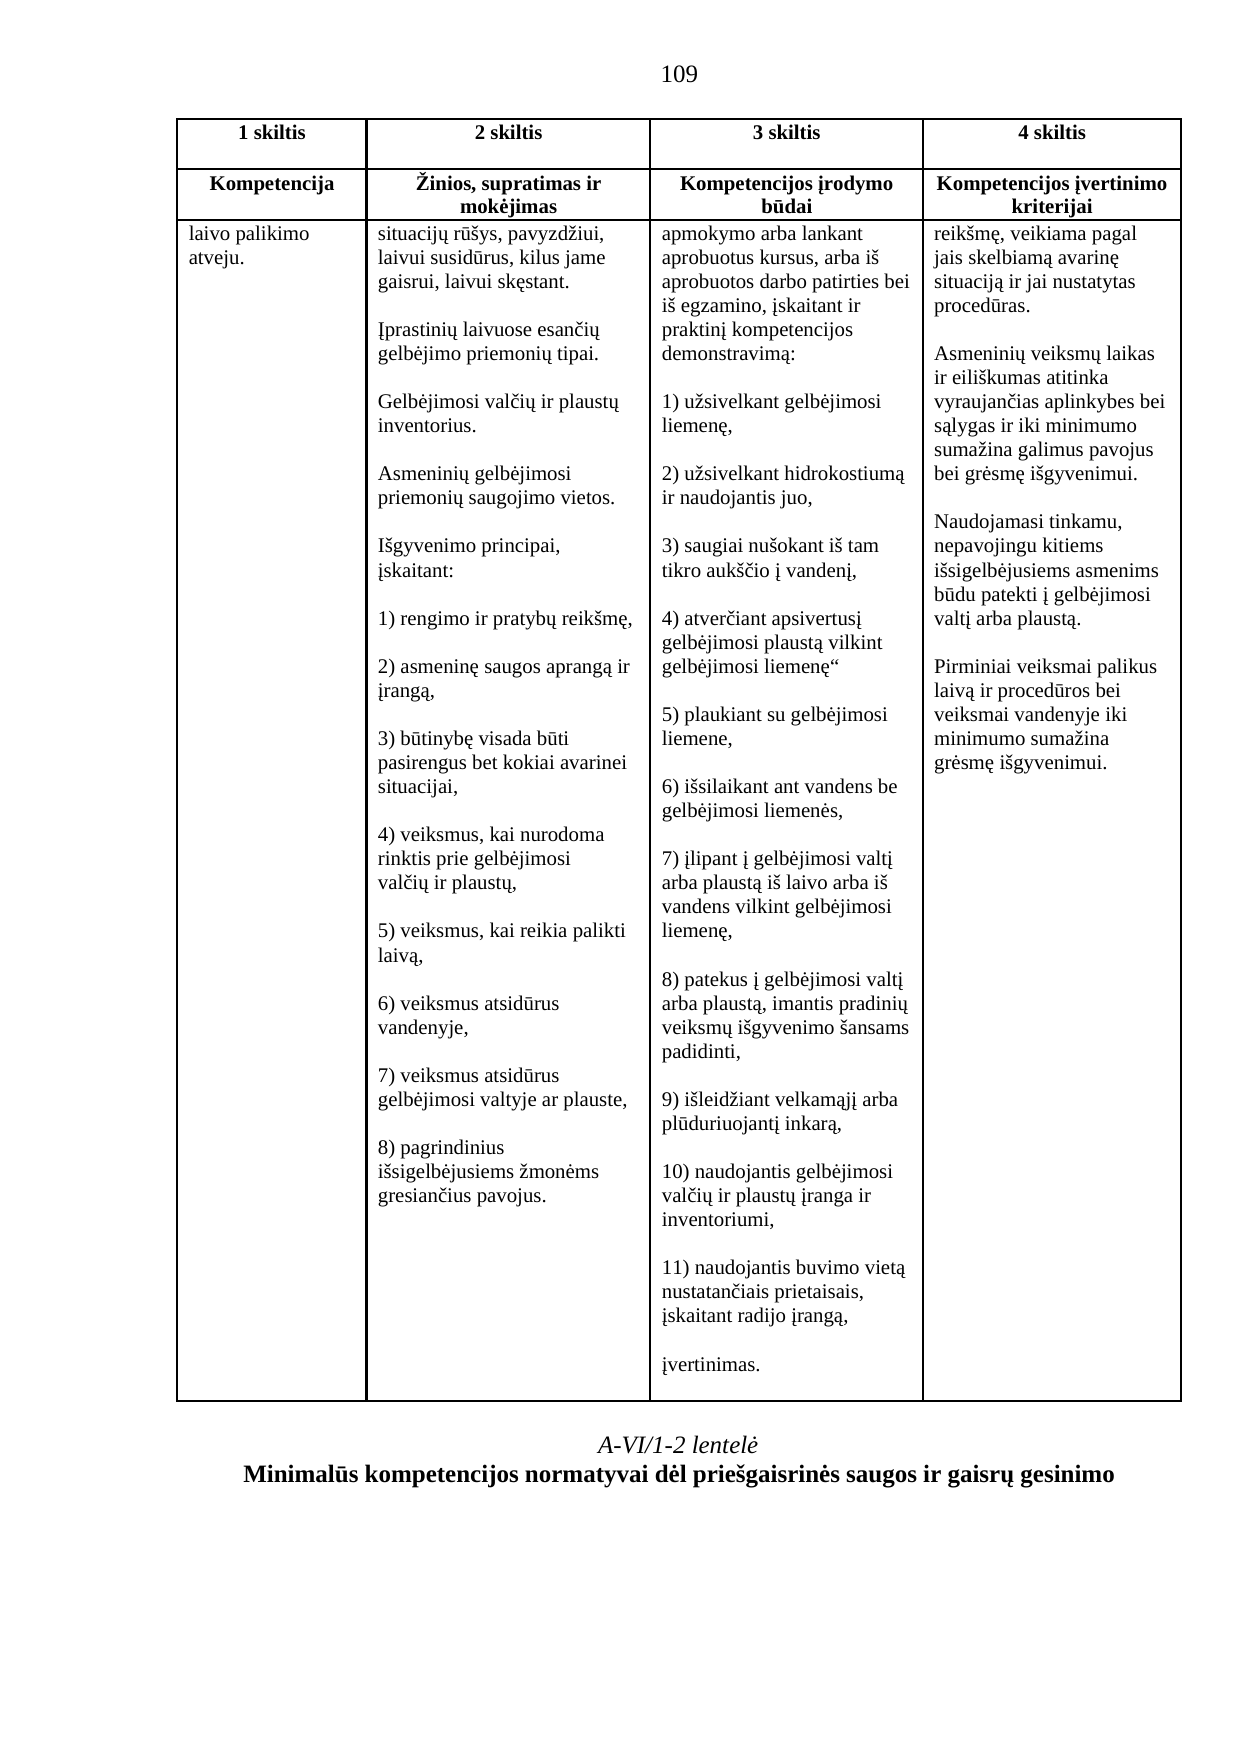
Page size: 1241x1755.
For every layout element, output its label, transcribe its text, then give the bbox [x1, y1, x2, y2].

table_cell Žinios, supratimas ir mokėjimas [368, 170, 649, 218]
table_header 1 skiltis [178, 120, 365, 168]
table_cell Kompetencija [178, 170, 365, 218]
table_cell Kompetencijos įvertinimo kriterijai [924, 170, 1180, 218]
text A-VI/1-2 lentelė [177, 1431, 1181, 1459]
text Minimalūs kompetencijos normatyvai dėl priešgaisrinės saugos ir gaisrų gesinimo [177, 1459, 1181, 1488]
table_header 4 skiltis [924, 120, 1180, 168]
table_header 3 skiltis [651, 120, 922, 168]
table_cell situacijų rūšys, pavyzdžiui, laivui susidūrus, kilus jame gaisrui, laivui skęstant. Įprastinių laivuose esančių gelbėjimo priemonių tipai. Gelbėjimosi valčių ir plaustų inventorius. Asmeninių gelbėjimosi priemonių saugojimo vietos. Išgyvenimo principai, įskaitant: 1) rengimo ir pratybų reikšmę, 2) asmeninę saugos aprangą ir įrangą, 3) būtinybę visada būti pasirengus bet kokiai avarinei situacijai, 4) veiksmus, kai nurodoma rinktis prie gelbėjimosi valčių ir plaustų, 5) veiksmus, kai reikia palikti laivą, 6) veiksmus atsidūrus vandenyje, 7) veiksmus atsidūrus gelbėjimosi valtyje ar plauste, 8) pagrindinius išsigelbėjusiems žmonėms gresiančius pavojus. [368, 221, 649, 1400]
table_cell Kompetencijos įrodymo būdai [651, 170, 922, 218]
table_cell apmokymo arba lankant aprobuotus kursus, arba iš aprobuotos darbo patirties bei iš egzamino, įskaitant ir praktinį kompetencijos demonstravimą: 1) užsivelkant gelbėjimosi liemenę, 2) užsivelkant hidrokostiumą ir naudojantis juo, 3) saugiai nušokant iš tam tikro aukščio į vandenį, 4) atverčiant apsivertusį gelbėjimosi plaustą vilkint gelbėjimosi liemenę“ 5) plaukiant su gelbėjimosi liemene, 6) išsilaikant ant vandens be gelbėjimosi liemenės, 7) įlipant į gelbėjimosi valtį arba plaustą iš laivo arba iš vandens vilkint gelbėjimosi liemenę, 8) patekus į gelbėjimosi valtį arba plaustą, imantis pradinių veiksmų išgyvenimo šansams padidinti, 9) išleidžiant velkamąjį arba plūduriuojantį inkarą, 10) naudojantis gelbėjimosi valčių ir plaustų įranga ir inventoriumi, 11) naudojantis buvimo vietą nustatančiais prietaisais, įskaitant radijo įrangą, įvertinimas. [651, 221, 922, 1400]
table_cell reikšmę, veikiama pagal jais skelbiamą avarinę situaciją ir jai nustatytas procedūras. Asmeninių veiksmų laikas ir eiliškumas atitinka vyraujančias aplinkybes bei sąlygas ir iki minimumo sumažina galimus pavojus bei grėsmę išgyvenimui. Naudojamasi tinkamu, nepavojingu kitiems išsigelbėjusiems asmenims būdu patekti į gelbėjimosi valtį arba plaustą. Pirminiai veiksmai palikus laivą ir procedūros bei veiksmai vandenyje iki minimumo sumažina grėsmę išgyvenimui. [924, 221, 1180, 1400]
table_header 2 skiltis [368, 120, 649, 168]
table_cell laivo palikimo atveju. [178, 221, 365, 1400]
